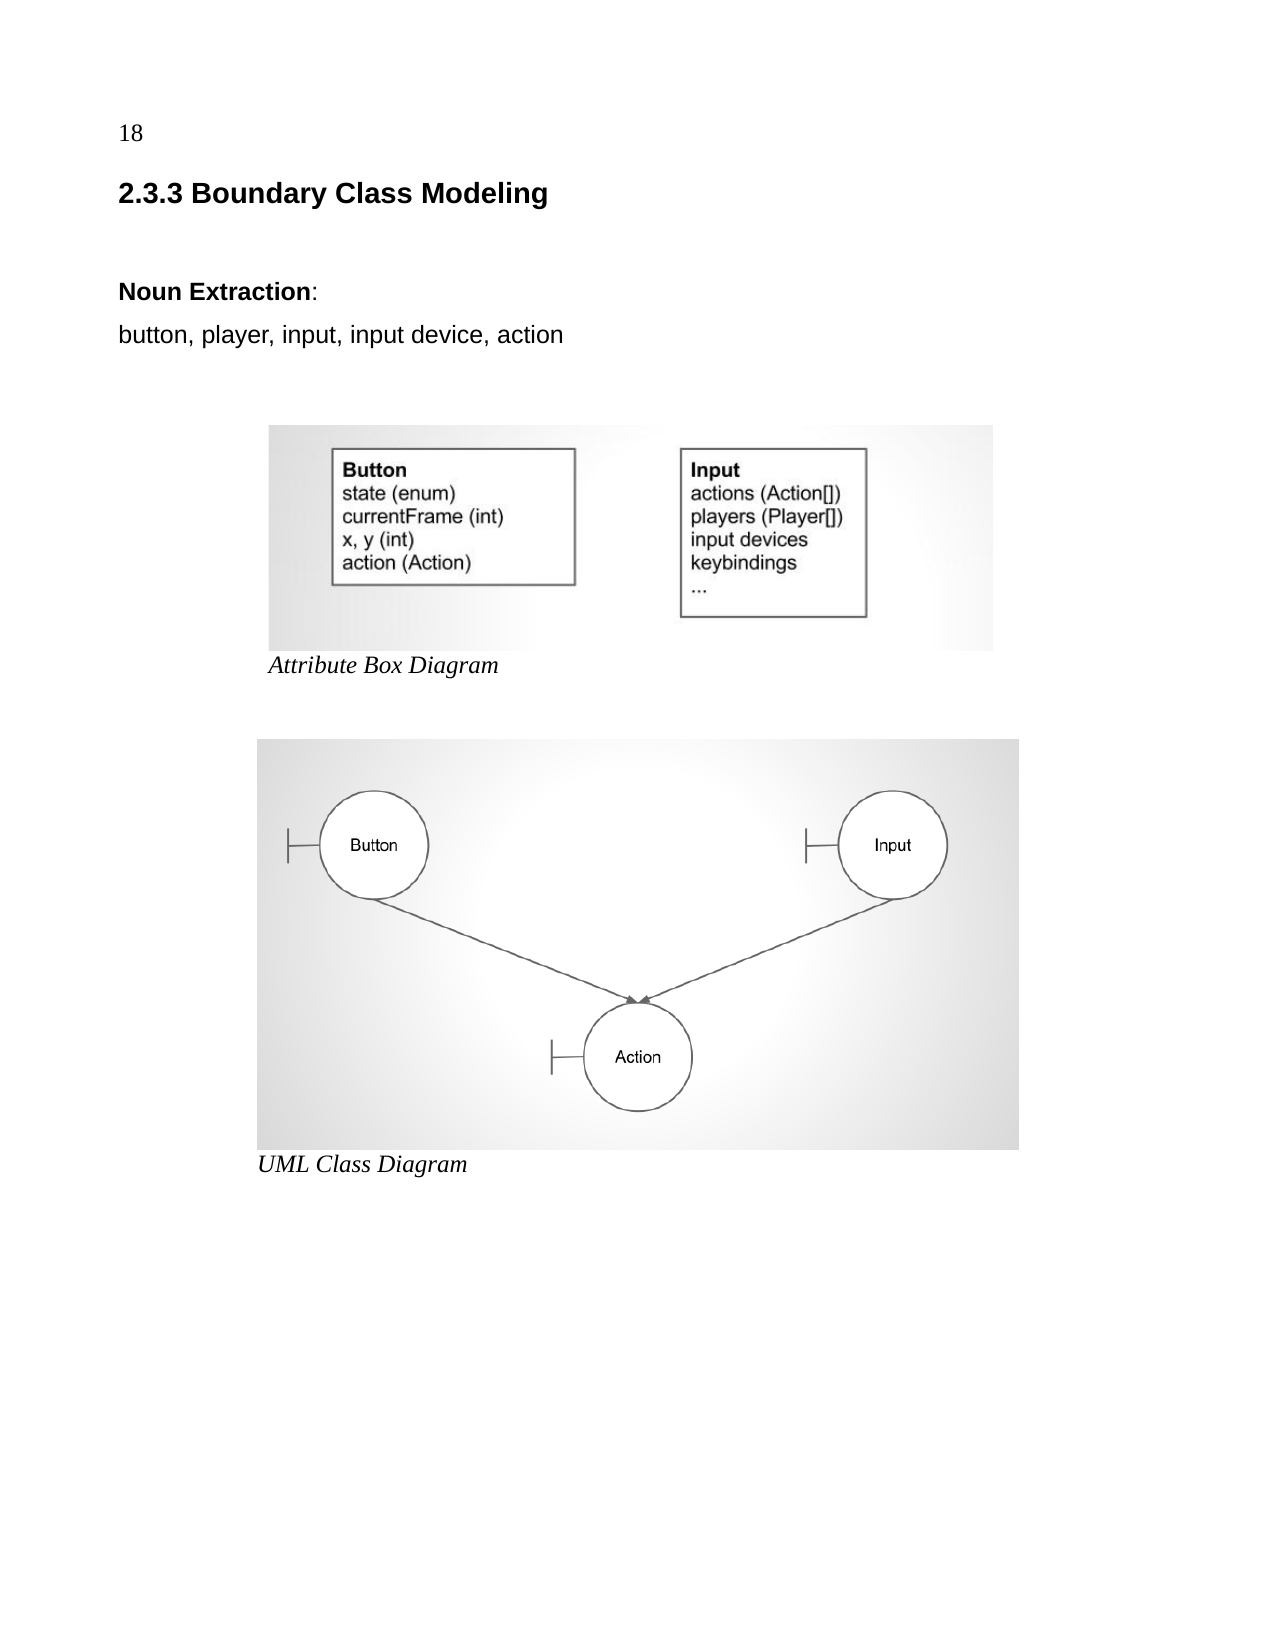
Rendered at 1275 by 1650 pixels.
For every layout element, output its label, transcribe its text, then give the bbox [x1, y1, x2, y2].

text 2.3.3 Boundary Class Modeling [118, 176, 1157, 210]
picture [268, 425, 993, 651]
picture [257, 739, 1019, 1150]
text Noun Extraction: [118, 277, 1157, 306]
text Attribute Box Diagram [268, 651, 993, 679]
text UML Class Diagram [257, 1150, 1019, 1178]
text button, player, input, input device, action [118, 320, 1157, 349]
